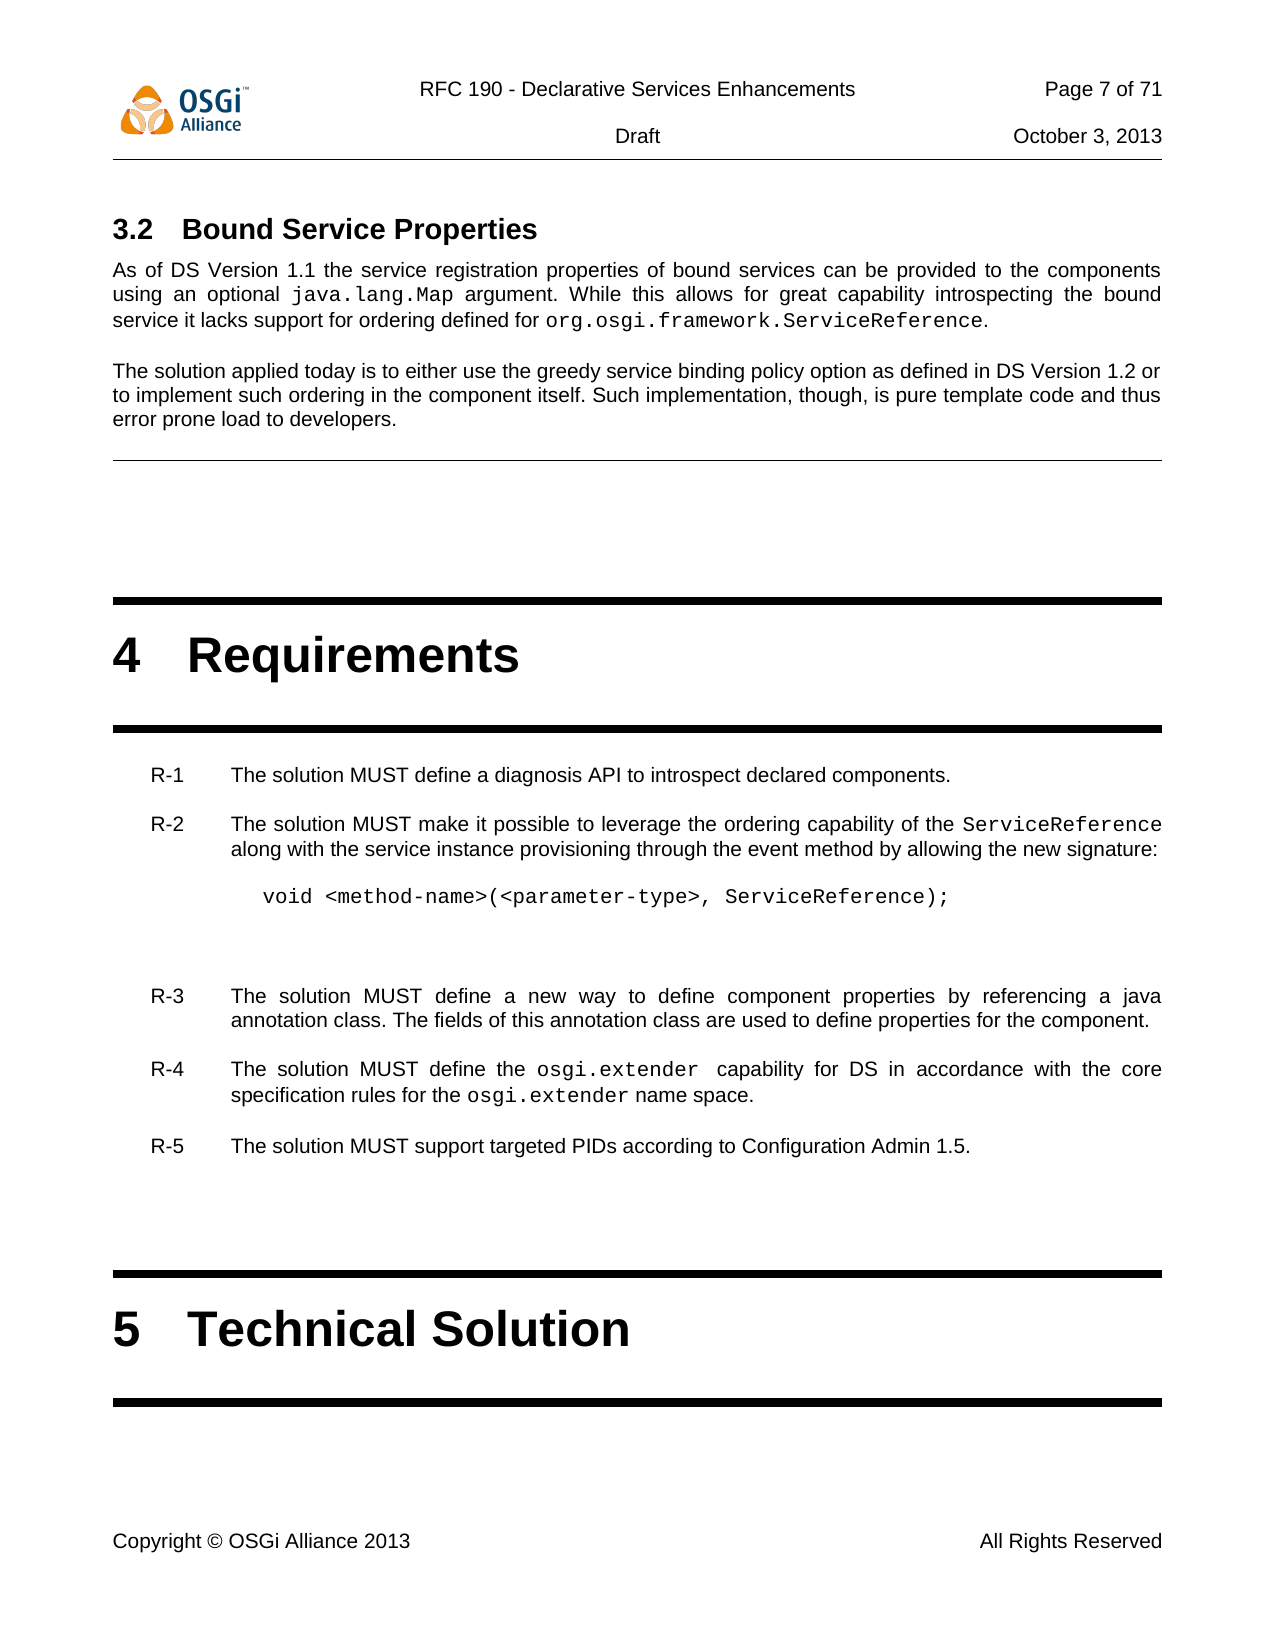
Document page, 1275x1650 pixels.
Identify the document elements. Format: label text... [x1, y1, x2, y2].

list The solution MUST define a new way to define component properties by referencing a java annotation class. The fields of this annotation class are used to define properties for the component. [150, 984, 1162, 1032]
list The solution MUST define the osgi.extender capability for DS in accordance with the core specification rules for the osgi.extender name space. [150, 1057, 1162, 1108]
list void <method-name>(<parameter-type>, ServiceReference); [225, 886, 1162, 910]
text As of DS Version 1.1 the service registration properties of bound services can be provided to the components using an optional java.lang.Map argument. While this allows for great capability introspecting the bound service it lacks support for ordering defined for org.osgi.framework.ServiceReference. [112, 258, 1162, 334]
list The solution MUST define a diagnosis API to introspect declared components. [150, 762, 1162, 786]
subtitle Requirements [112, 598, 1162, 733]
subtitle Bound Service Properties [112, 209, 1162, 246]
text The solution applied today is to either use the greedy service binding policy option as defined in DS Version 1.2 or to implement such ordering in the component itself. Such implementation, though, is pure template code and thus error prone load to developers. [112, 359, 1162, 431]
list The solution MUST support targeted PIDs according to Configuration Admin 1.5. [150, 1133, 1162, 1157]
subtitle Technical Solution [112, 1271, 1162, 1407]
list The solution MUST make it possible to leverage the ordering capability of the ServiceReference along with the service instance provisioning through the event method by allowing the new signature: [150, 811, 1162, 861]
picture [113, 78, 257, 142]
